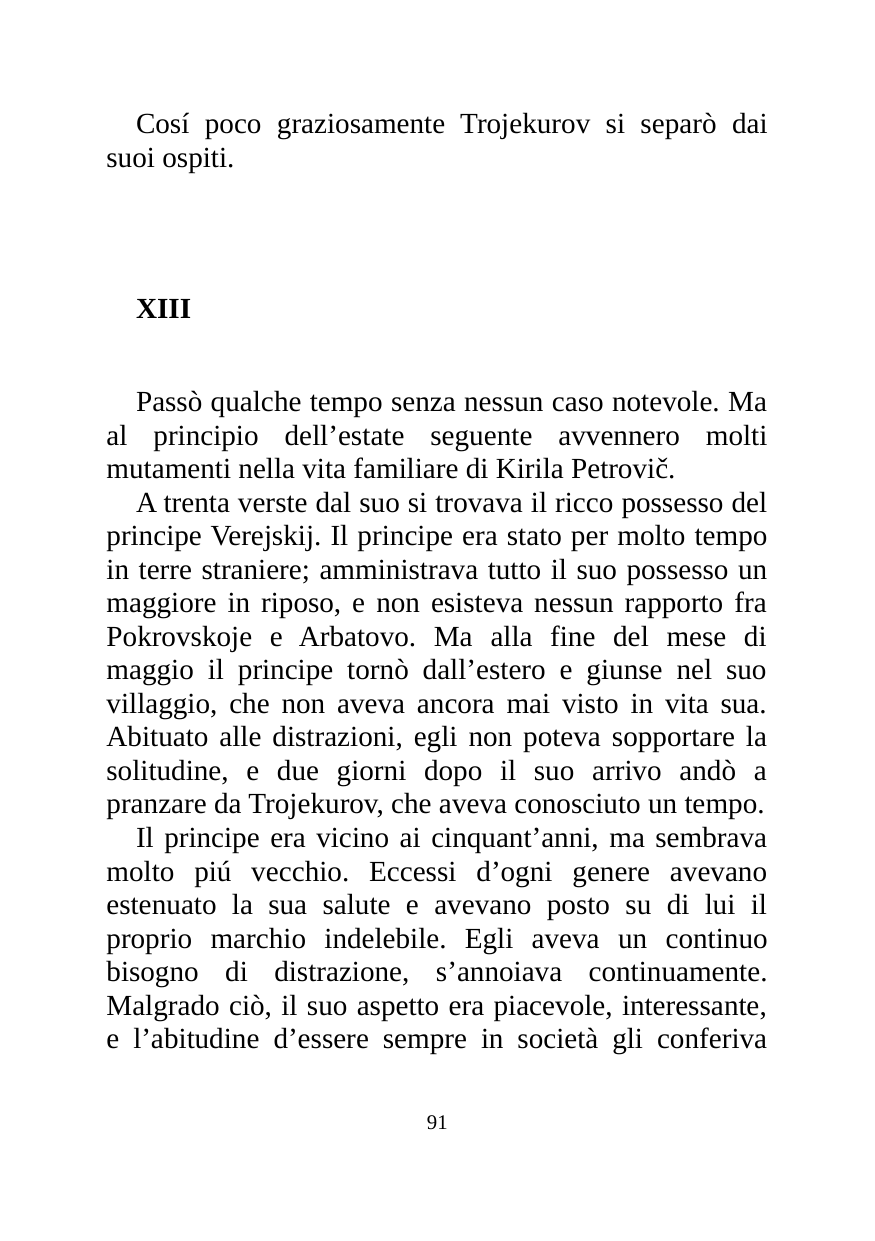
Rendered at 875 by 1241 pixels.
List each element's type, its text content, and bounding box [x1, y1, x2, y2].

subtitle XIII [106, 291, 768, 325]
text Passò qualche tempo senza nessun caso notevole. Ma al principio dell’estate seguente avvennero molti mutamenti nella vita familiare di Kirila Petrovič. [106, 384, 768, 485]
text Cosí poco graziosamente Trojekurov si separò dai suoi ospiti. [106, 106, 768, 173]
text Il principe era vicino ai cinquant’anni, ma sembrava molto piú vecchio. Eccessi d’ogni genere avevano estenuato la sua salute e avevano posto su di lui il proprio marchio indelebile. Egli aveva un continuo bisogno di distrazione, s’annoiava continuamente. Malgrado ciò, il suo aspetto era piacevole, interessante, e l’abitudine d’essere sempre in società gli conferiva [106, 820, 768, 1055]
text A trenta verste dal suo si trovava il ricco possesso del principe Verejskij. Il principe era stato per molto tempo in terre straniere; amministrava tutto il suo possesso un maggiore in riposo, e non esisteva nessun rapporto fra Pokrovskoje e Arbatovo. Ma alla fine del mese di maggio il principe tornò dall’estero e giunse nel suo villaggio, che non aveva ancora mai visto in vita sua. Abituato alle distrazioni, egli non poteva sopportare la solitudine, e due giorni dopo il suo arrivo andò a pranzare da Trojekurov, che aveva conosciuto un tempo. [106, 485, 768, 820]
